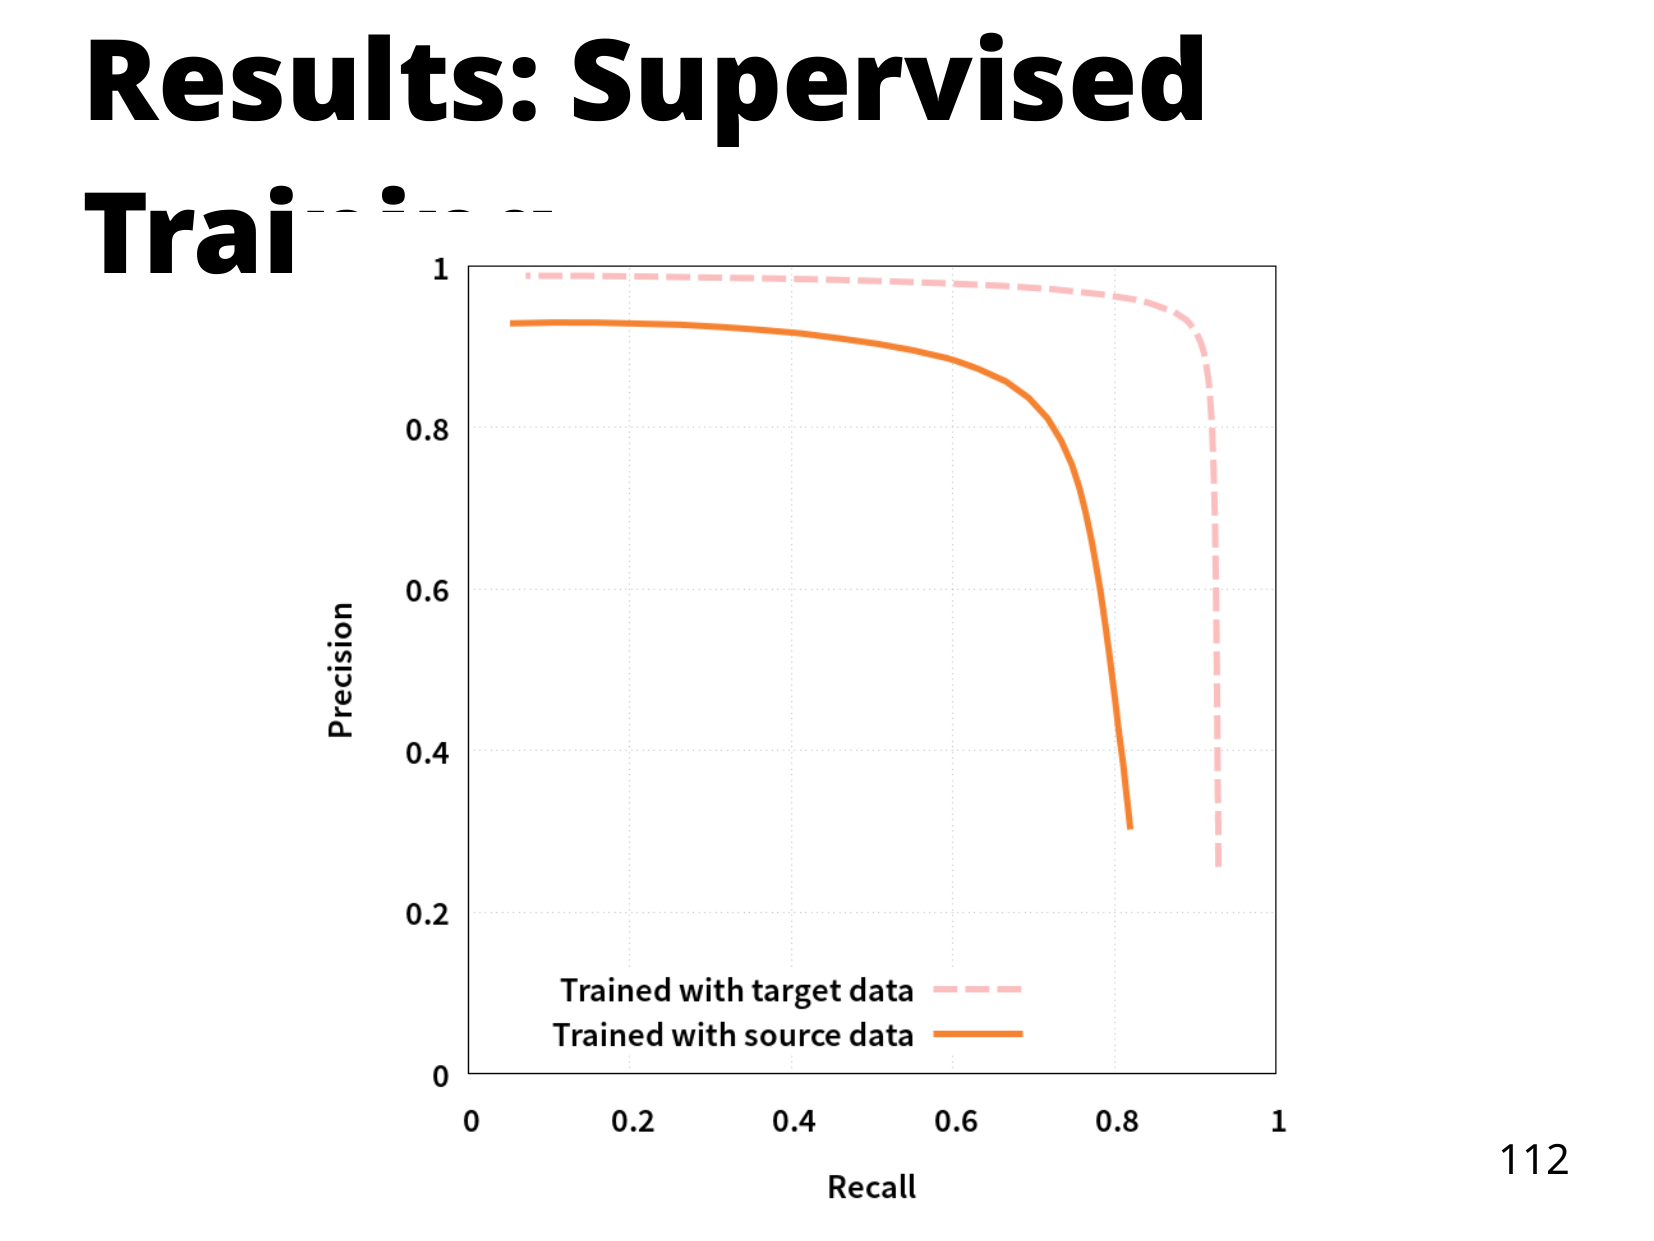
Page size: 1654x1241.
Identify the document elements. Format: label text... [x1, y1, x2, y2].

picture [307, 212, 1329, 1234]
title Results: Supervised Training [82, 49, 1571, 257]
